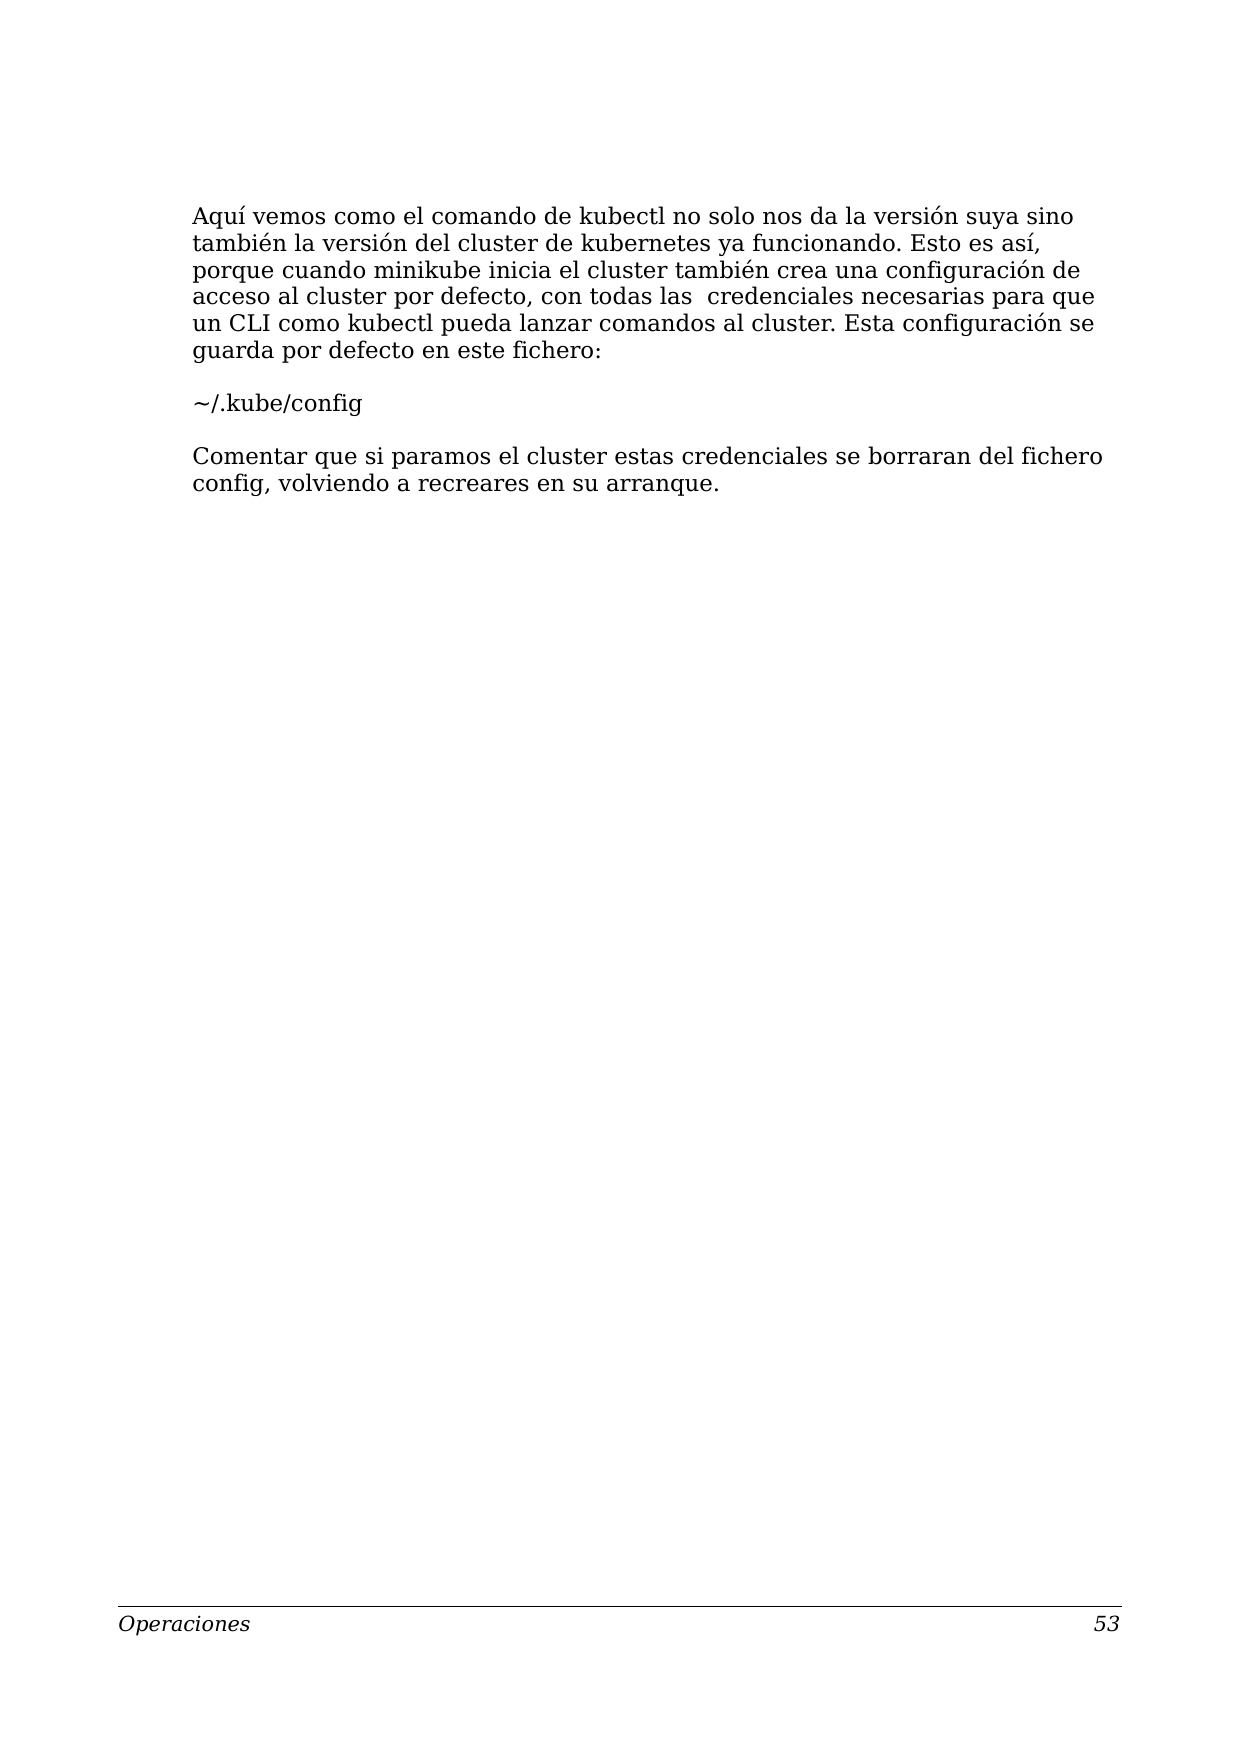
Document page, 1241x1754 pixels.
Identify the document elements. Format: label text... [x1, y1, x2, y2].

text Aquí vemos como el comando de kubectl no solo nos da la versión suya sino también la versión del cluster de kubernetes ya funcionando. Esto es así, porque cuando minikube inicia el cluster también crea una configuración de acceso al cluster por defecto, con todas las credenciales necesarias para que un CLI como kubectl pueda lanzar comandos al cluster. Esta configuración se guarda por defecto en este fichero: ~/.kube/config Comentar que si paramos el cluster estas credenciales se borraran del fichero config, volviendo a recreares en su arranque. [192, 177, 1122, 523]
